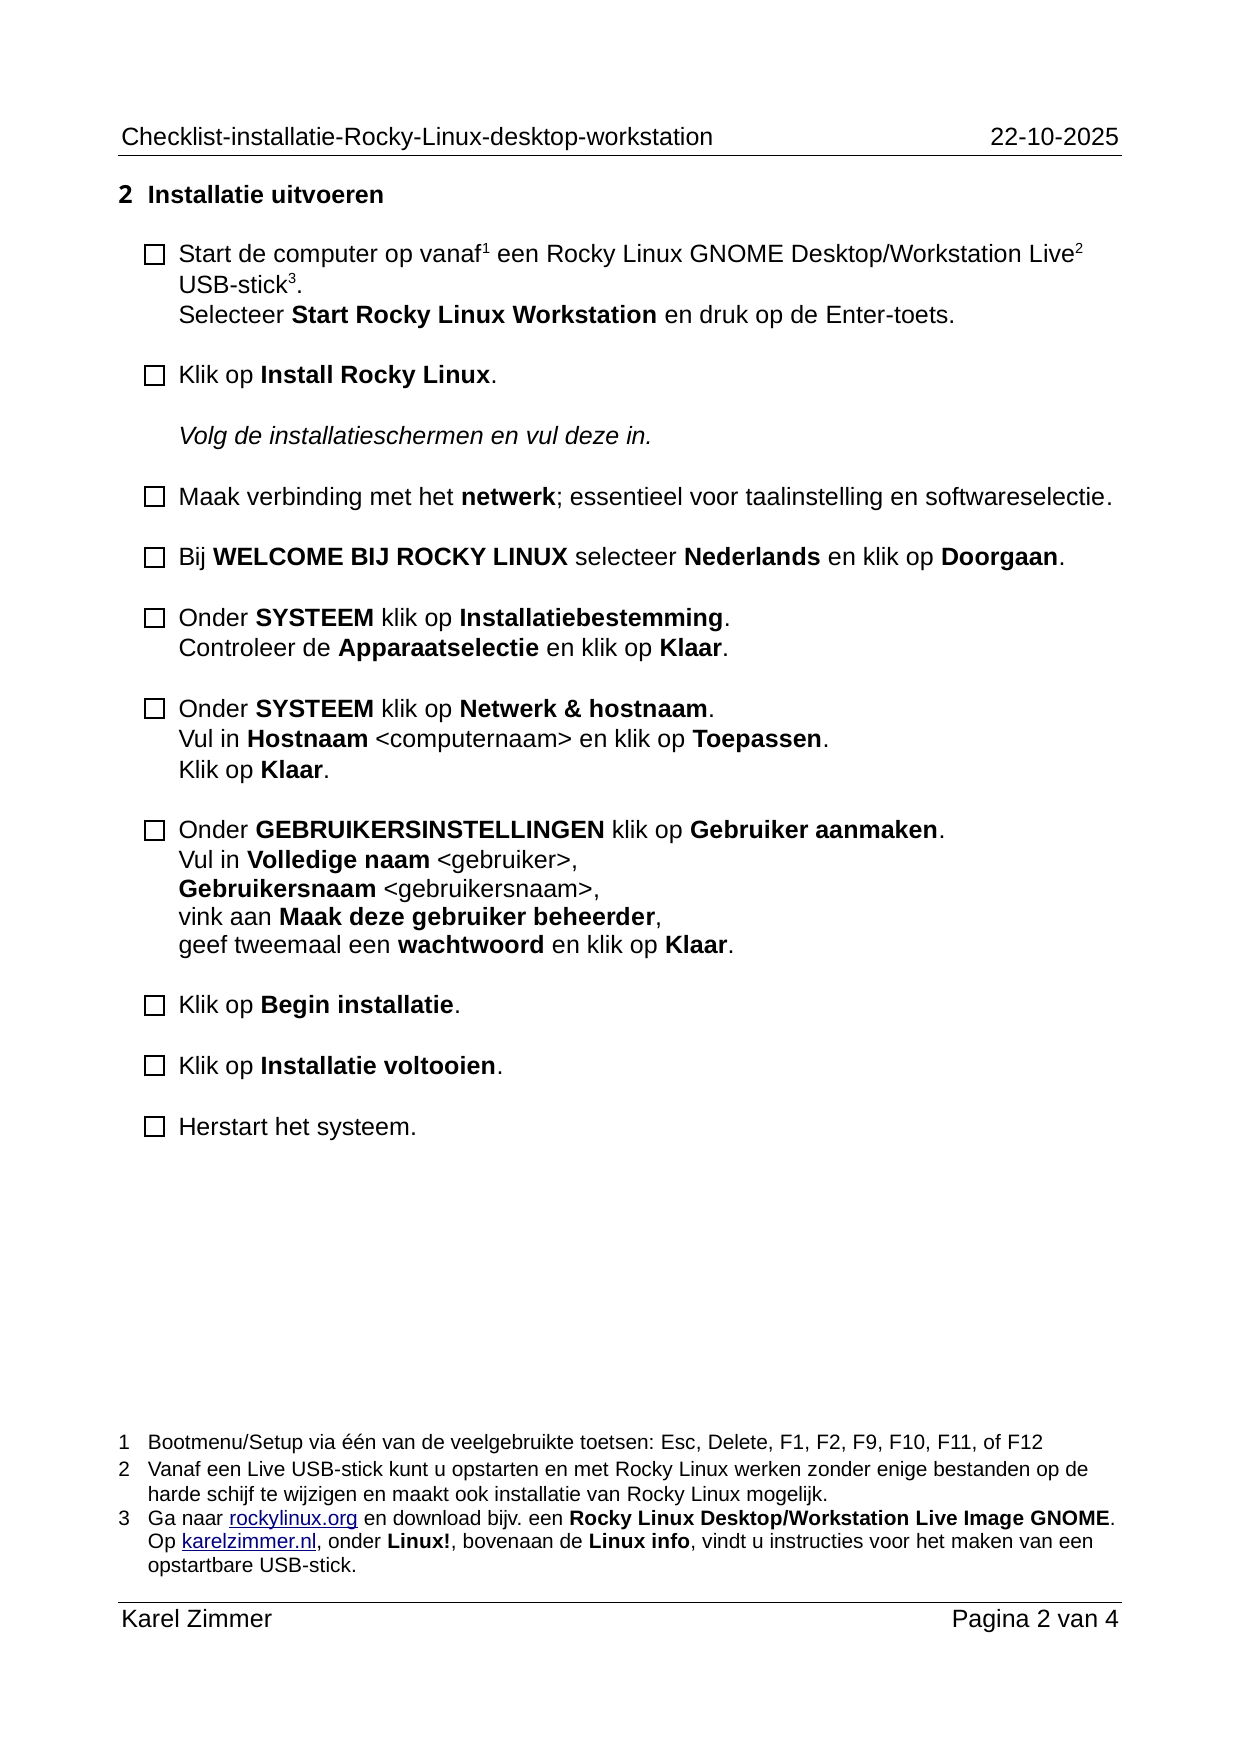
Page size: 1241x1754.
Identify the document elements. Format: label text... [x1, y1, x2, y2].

table_cell Maak verbinding met het netwerk; essentieel voor taalinstelling en softwareselectie. [177, 482, 1122, 512]
table_cell [142, 451, 177, 482]
table_cell [142, 1081, 177, 1111]
table_cell [177, 1020, 1122, 1051]
table_cell [142, 664, 177, 694]
table_cell [142, 960, 177, 990]
table_cell Controleer de Apparaatselectie en klik op Klaar. [177, 633, 1122, 663]
table_cell [118, 724, 142, 754]
table_header Start de computer op vanaf een Rocky Linux GNOME Desktop/Workstation Live [177, 239, 1122, 269]
table_cell [118, 269, 142, 300]
table_cell [177, 785, 1122, 815]
table_cell Vul in Volledige naam <gebruiker>, Gebruikersnaam <gebruikersnaam>, vink aan Maak deze gebruiker beheerder, geef tweemaal een wachtwoord en klik op Klaar. [177, 845, 1122, 960]
table_cell [118, 300, 142, 330]
table_cell [118, 512, 142, 542]
table_cell [142, 1051, 177, 1081]
table_cell Herstart het systeem. [177, 1111, 1122, 1142]
table_cell [142, 573, 177, 603]
table_cell [142, 512, 177, 542]
table_cell Bij WELCOME BIJ ROCKY LINUX selecteer Nederlands en klik op Doorgaan. [177, 542, 1122, 572]
table_cell [118, 1111, 142, 1142]
table_cell [177, 1081, 1122, 1111]
table_cell Klik op Klaar. [177, 754, 1122, 785]
table_cell Onder GEBRUIKERSINSTELLINGEN klik op Gebruiker aanmaken. [177, 815, 1122, 845]
table_cell [118, 960, 142, 990]
table_cell [118, 754, 142, 785]
table_cell [118, 330, 142, 360]
table_cell [142, 330, 177, 360]
table_cell [177, 391, 1122, 421]
table_cell [118, 633, 142, 663]
table_cell [142, 360, 177, 391]
table_header [142, 239, 177, 269]
table_cell [142, 694, 177, 724]
table_cell Selecteer Start Rocky Linux Workstation en druk op de Enter-toets. [177, 300, 1122, 330]
table_header [118, 239, 142, 269]
table_cell [142, 724, 177, 754]
table_cell [118, 573, 142, 603]
table_cell [118, 482, 142, 512]
table_cell [142, 633, 177, 663]
table_cell [142, 1020, 177, 1051]
table_cell [118, 603, 142, 633]
table_cell Onder SYSTEEM klik op Installatiebestemming. [177, 603, 1122, 633]
table_cell [142, 391, 177, 421]
table_cell Klik op Installatie voltooien. [177, 1051, 1122, 1081]
table_cell [118, 1020, 142, 1051]
table_cell [118, 785, 142, 815]
table_cell [142, 1111, 177, 1142]
table_cell [118, 360, 142, 391]
list Installatie uitvoeren [118, 177, 1122, 211]
table_cell Volg de installatieschermen en vul deze in. [177, 421, 1122, 451]
table_cell [118, 815, 142, 845]
table_cell [142, 542, 177, 572]
table_cell [142, 845, 177, 960]
table_cell [118, 1081, 142, 1111]
table_cell [142, 421, 177, 451]
table_cell Vul in Hostnaam <computernaam> en klik op Toepassen. [177, 724, 1122, 754]
table_cell [177, 451, 1122, 482]
table_cell [118, 421, 142, 451]
table_cell [142, 300, 177, 330]
table_cell [142, 815, 177, 845]
table_cell [118, 451, 142, 482]
table_cell [142, 785, 177, 815]
table_cell [177, 573, 1122, 603]
table_cell [142, 990, 177, 1020]
table_cell [118, 664, 142, 694]
table_cell [142, 482, 177, 512]
table_cell [177, 664, 1122, 694]
table_cell [142, 754, 177, 785]
table_cell Klik op Begin installatie. [177, 990, 1122, 1020]
table_cell [142, 603, 177, 633]
table_cell USB-stick. [177, 269, 1122, 300]
table_cell [118, 990, 142, 1020]
table_cell [177, 330, 1122, 360]
table_cell [118, 845, 142, 960]
table_cell Onder SYSTEEM klik op Netwerk & hostnaam. [177, 694, 1122, 724]
table_cell [177, 960, 1122, 990]
table_cell [142, 269, 177, 300]
table_cell [118, 1051, 142, 1081]
table_cell Klik op Install Rocky Linux. [177, 360, 1122, 391]
table_cell [118, 694, 142, 724]
table_cell [118, 542, 142, 572]
table_cell [177, 512, 1122, 542]
table_cell [118, 391, 142, 421]
